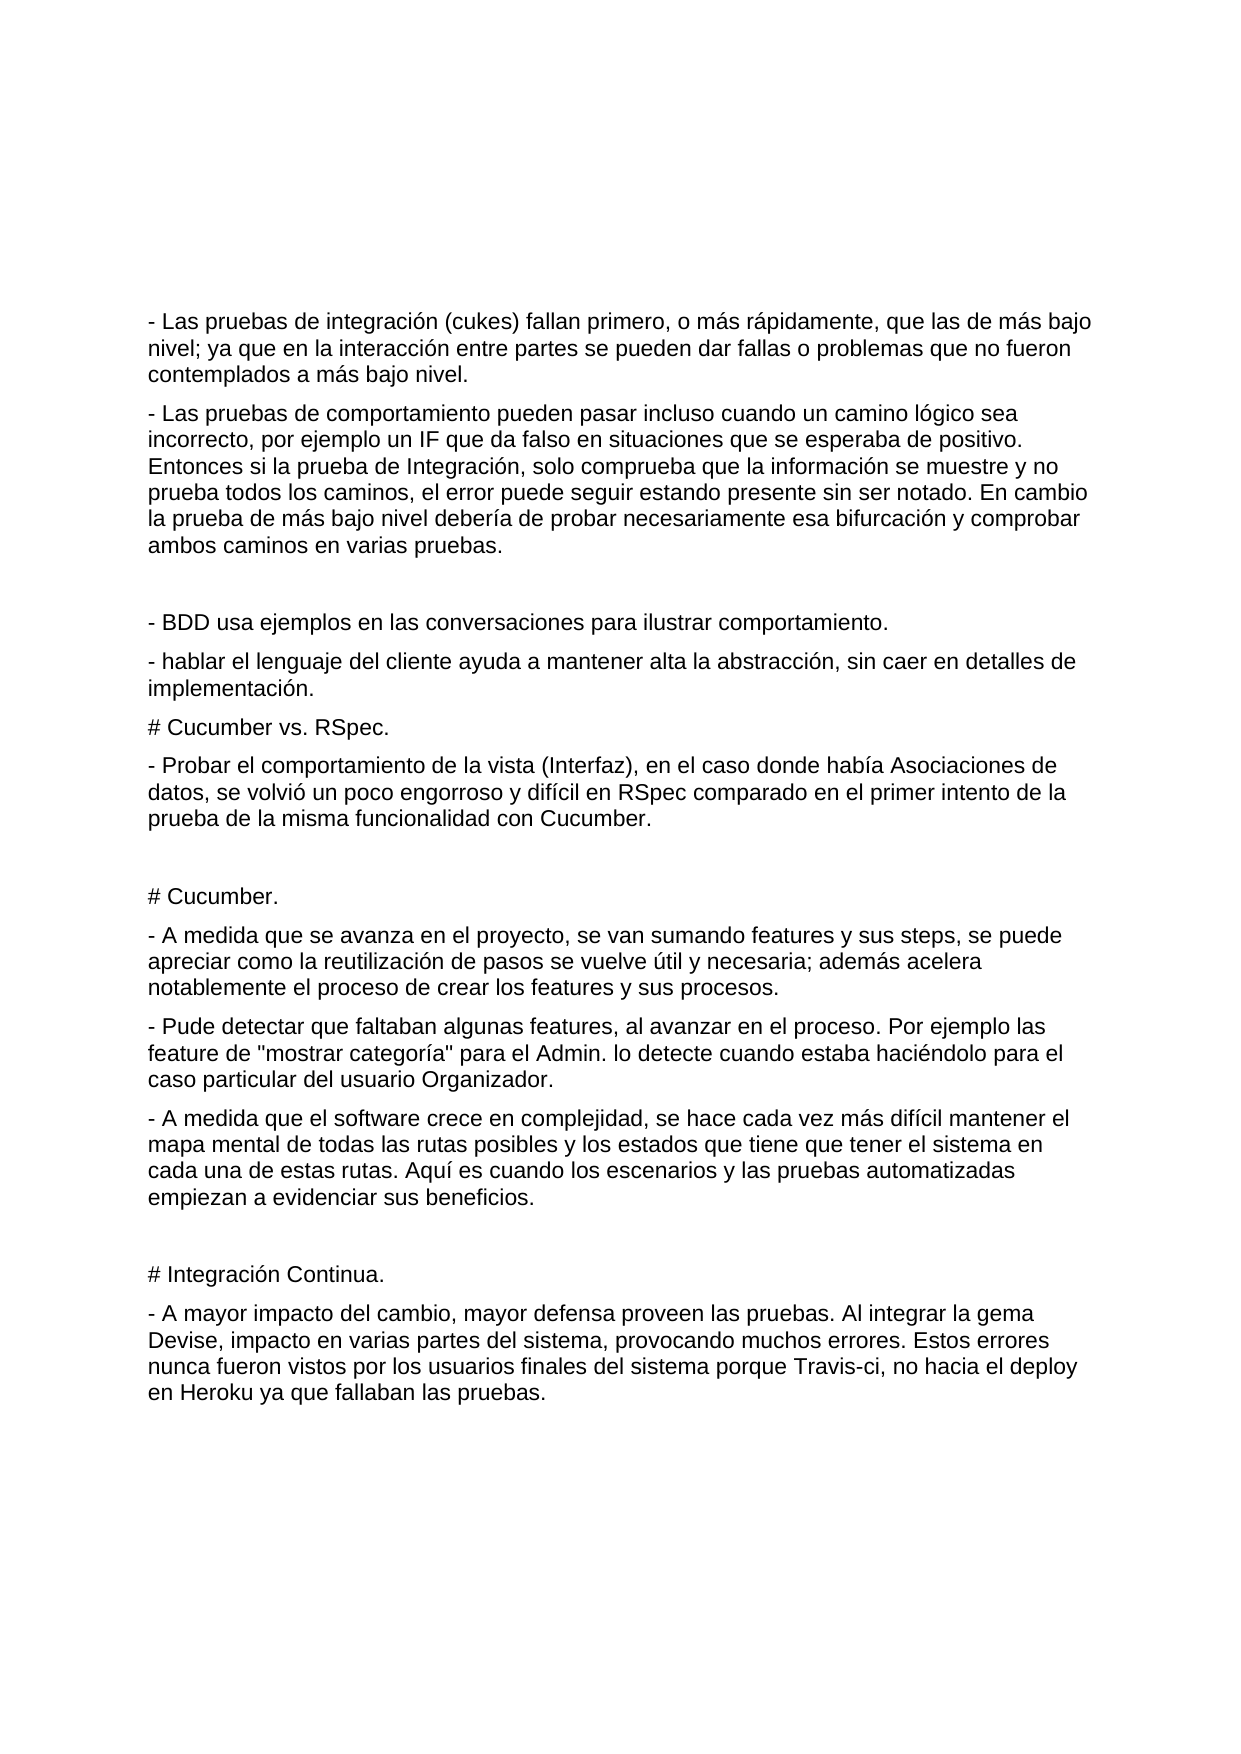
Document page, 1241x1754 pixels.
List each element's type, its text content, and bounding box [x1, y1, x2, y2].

text - A medida que el software crece en complejidad, se hace cada vez más difícil mantener el mapa mental de todas las rutas posibles y los estados que tiene que tener el sistema en cada una de estas rutas. Aquí es cuando los escenarios y las pruebas automatizadas empiezan a evidenciar sus beneficios. [148, 1105, 1093, 1210]
text - Las pruebas de comportamiento pueden pasar incluso cuando un camino lógico sea incorrecto, por ejemplo un IF que da falso en situaciones que se esperaba de positivo. Entonces si la prueba de Integración, solo comprueba que la información se muestre y no prueba todos los caminos, el error puede seguir estando presente sin ser notado. En cambio la prueba de más bajo nivel debería de probar necesariamente esa bifurcación y comprobar ambos caminos en varias pruebas. [148, 400, 1093, 558]
text # Integración Continua. [148, 1261, 1093, 1288]
text - Probar el comportamiento de la vista (Interfaz), en el caso donde había Asociaciones de datos, se volvió un poco engorroso y difícil en RSpec comparado en el primer intento de la prueba de la misma funcionalidad con Cucumber. [148, 752, 1093, 831]
text - BDD usa ejemplos en las conversaciones para ilustrar comportamiento. [148, 609, 1093, 636]
text # Cucumber vs. RSpec. [148, 713, 1093, 740]
text - Pude detectar que faltaban algunas features, al avanzar en el proceso. Por ejemplo las feature de "mostrar categoría" para el Admin. lo detecte cuando estaba haciéndolo para el caso particular del usuario Organizador. [148, 1013, 1093, 1092]
text - hablar el lenguaje del cliente ayuda a mantener alta la abstracción, sin caer en detalles de implementación. [148, 648, 1093, 701]
text - A mayor impacto del cambio, mayor defensa proveen las pruebas. Al integrar la gema Devise, impacto en varias partes del sistema, provocando muchos errores. Estos errores nunca fueron vistos por los usuarios finales del sistema porque Travis-ci, no hacia el deploy en Heroku ya que fallaban las pruebas. [148, 1300, 1093, 1406]
text # Cucumber. [148, 883, 1093, 909]
text - A medida que se avanza en el proyecto, se van sumando features y sus steps, se puede apreciar como la reutilización de pasos se vuelve útil y necesaria; además acelera notablemente el proceso de crear los features y sus procesos. [148, 922, 1093, 1001]
text - Las pruebas de integración (cukes) fallan primero, o más rápidamente, que las de más bajo nivel; ya que en la interacción entre partes se pueden dar fallas o problemas que no fueron contemplados a más bajo nivel. [148, 308, 1093, 387]
